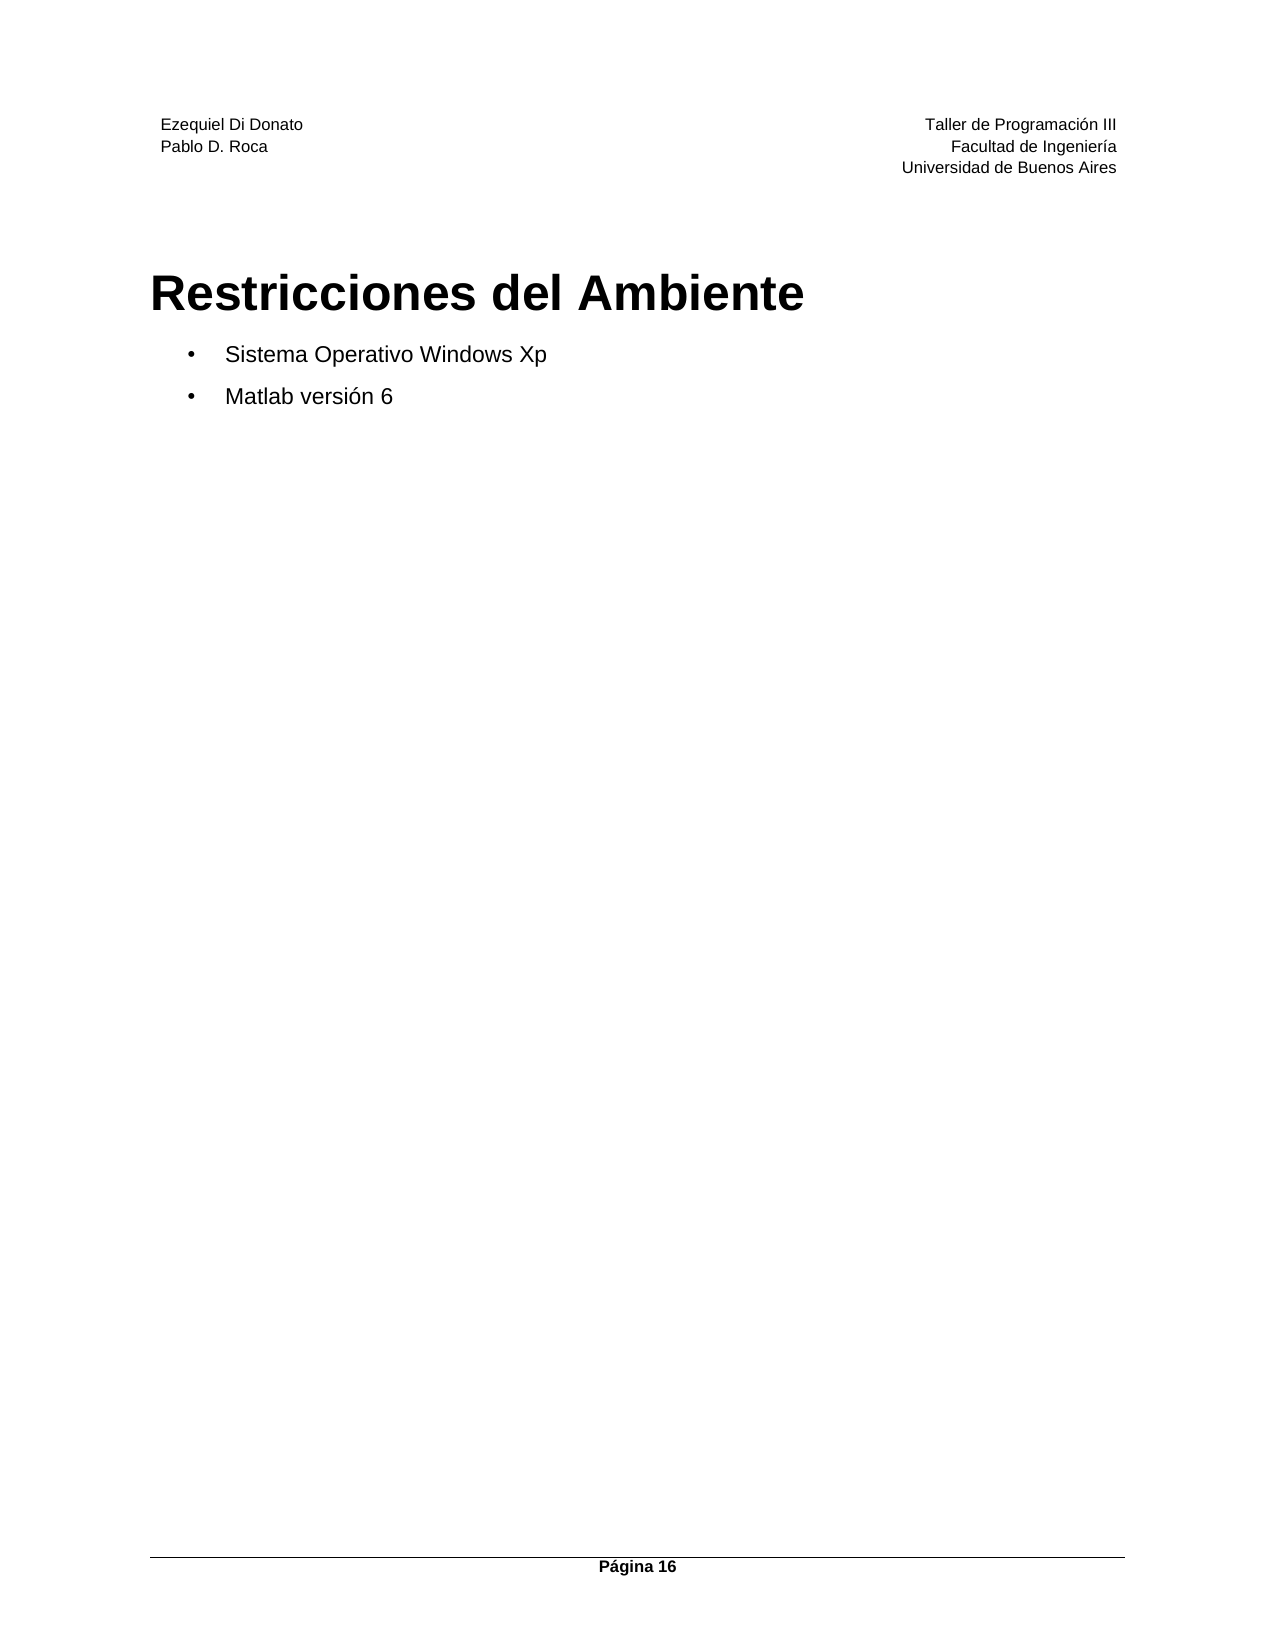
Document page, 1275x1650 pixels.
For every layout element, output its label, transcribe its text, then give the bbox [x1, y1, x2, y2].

subtitle Matlab versión 6 [187, 384, 1125, 409]
subtitle Restricciones del Ambiente [150, 265, 1125, 321]
subtitle Sistema Operativo Windows Xp [187, 342, 1125, 367]
